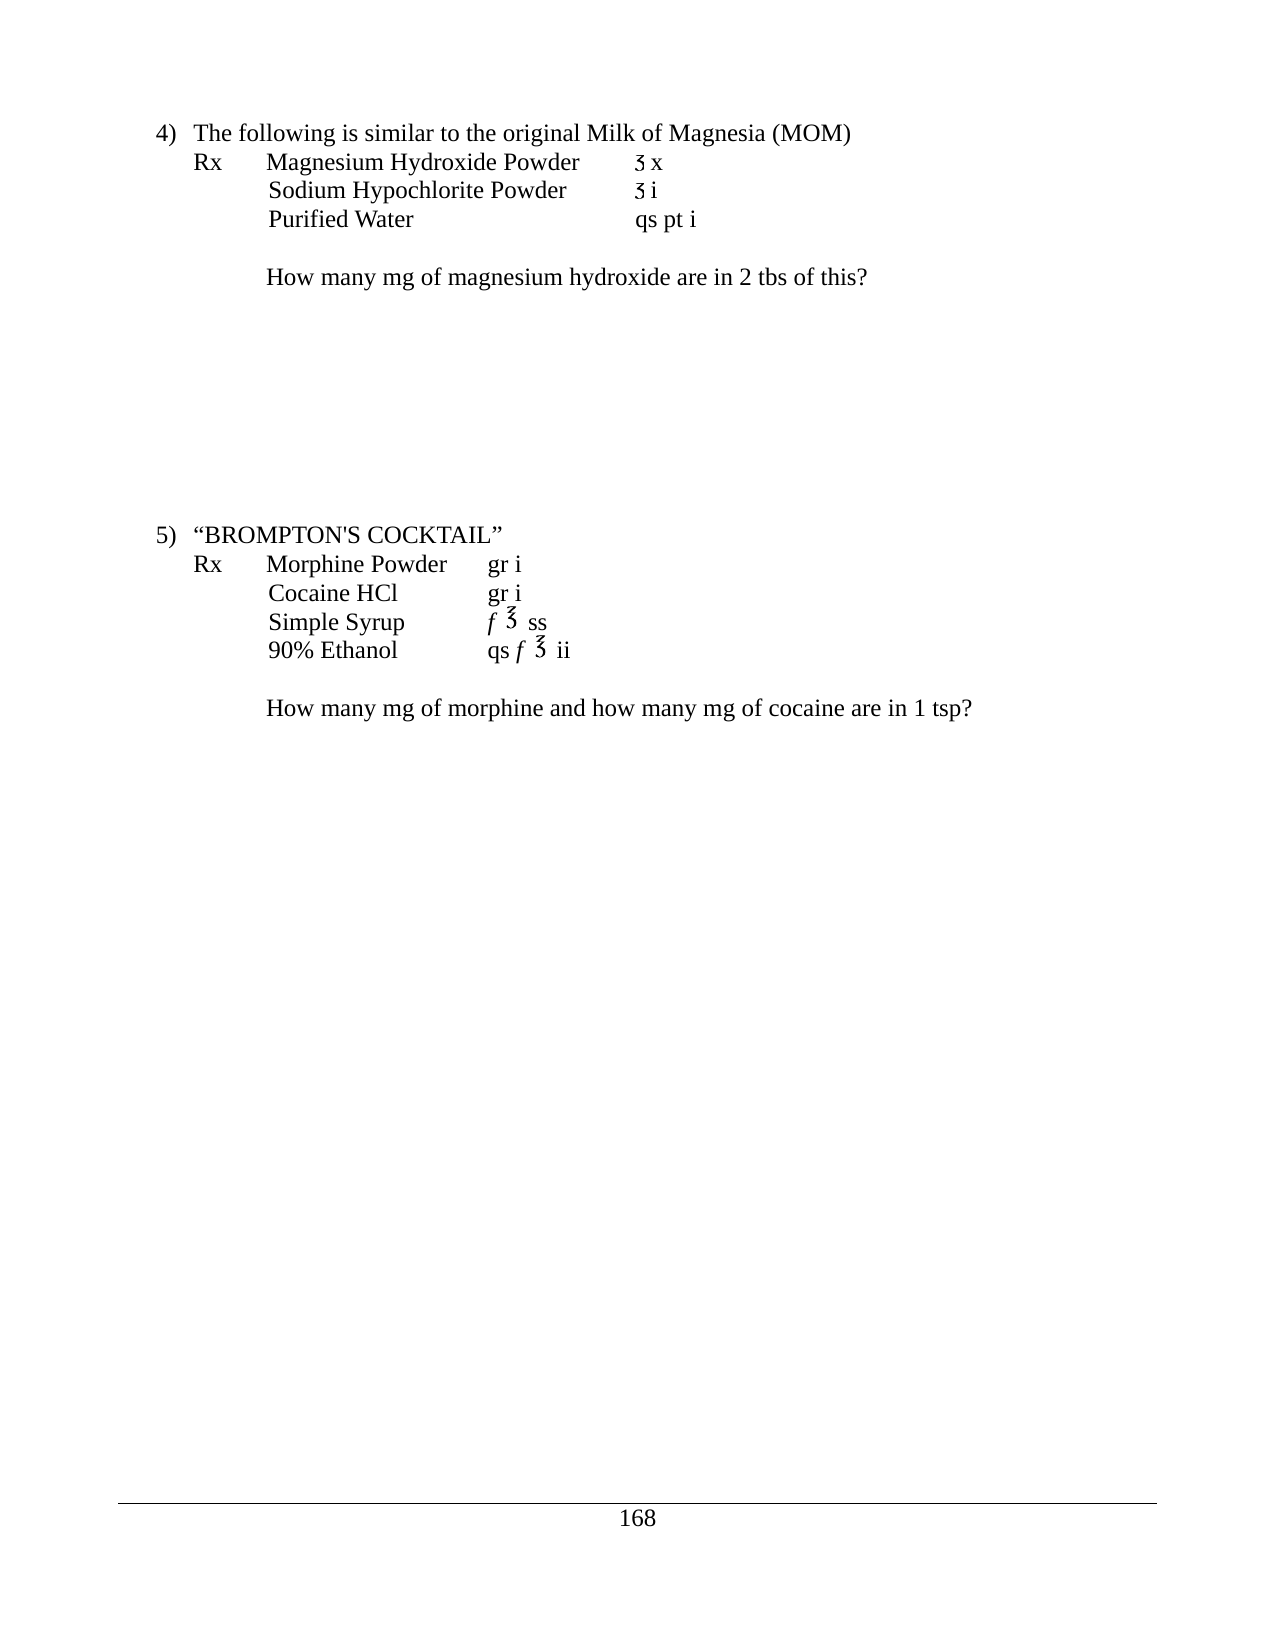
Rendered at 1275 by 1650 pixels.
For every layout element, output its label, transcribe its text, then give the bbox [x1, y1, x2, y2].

list “BROMPTON'S COCKTAIL” [156, 521, 1157, 549]
picture [635, 155, 644, 171]
list 90% Ethanol qs f ii [231, 636, 1157, 664]
list Rx Morphine Powder gr i [156, 549, 1157, 578]
list Sodium Hypochlorite Powder i [231, 176, 1157, 204]
list Simple Syrup f ss [231, 607, 1157, 636]
list Purified Water qs pt i [231, 204, 1157, 233]
list Cocaine HCl gr i [231, 578, 1157, 607]
picture [500, 606, 522, 633]
text How many mg of morphine and how many mg of cocaine are in 1 tsp? [118, 693, 1157, 722]
picture [529, 635, 550, 662]
text How many mg of magnesium hydroxide are in 2 tbs of this? [118, 262, 1157, 291]
list Rx Magnesium Hydroxide Powder x [156, 147, 1157, 176]
picture [635, 183, 644, 199]
list The following is similar to the original Milk of Magnesia (MOM) [156, 118, 1157, 147]
